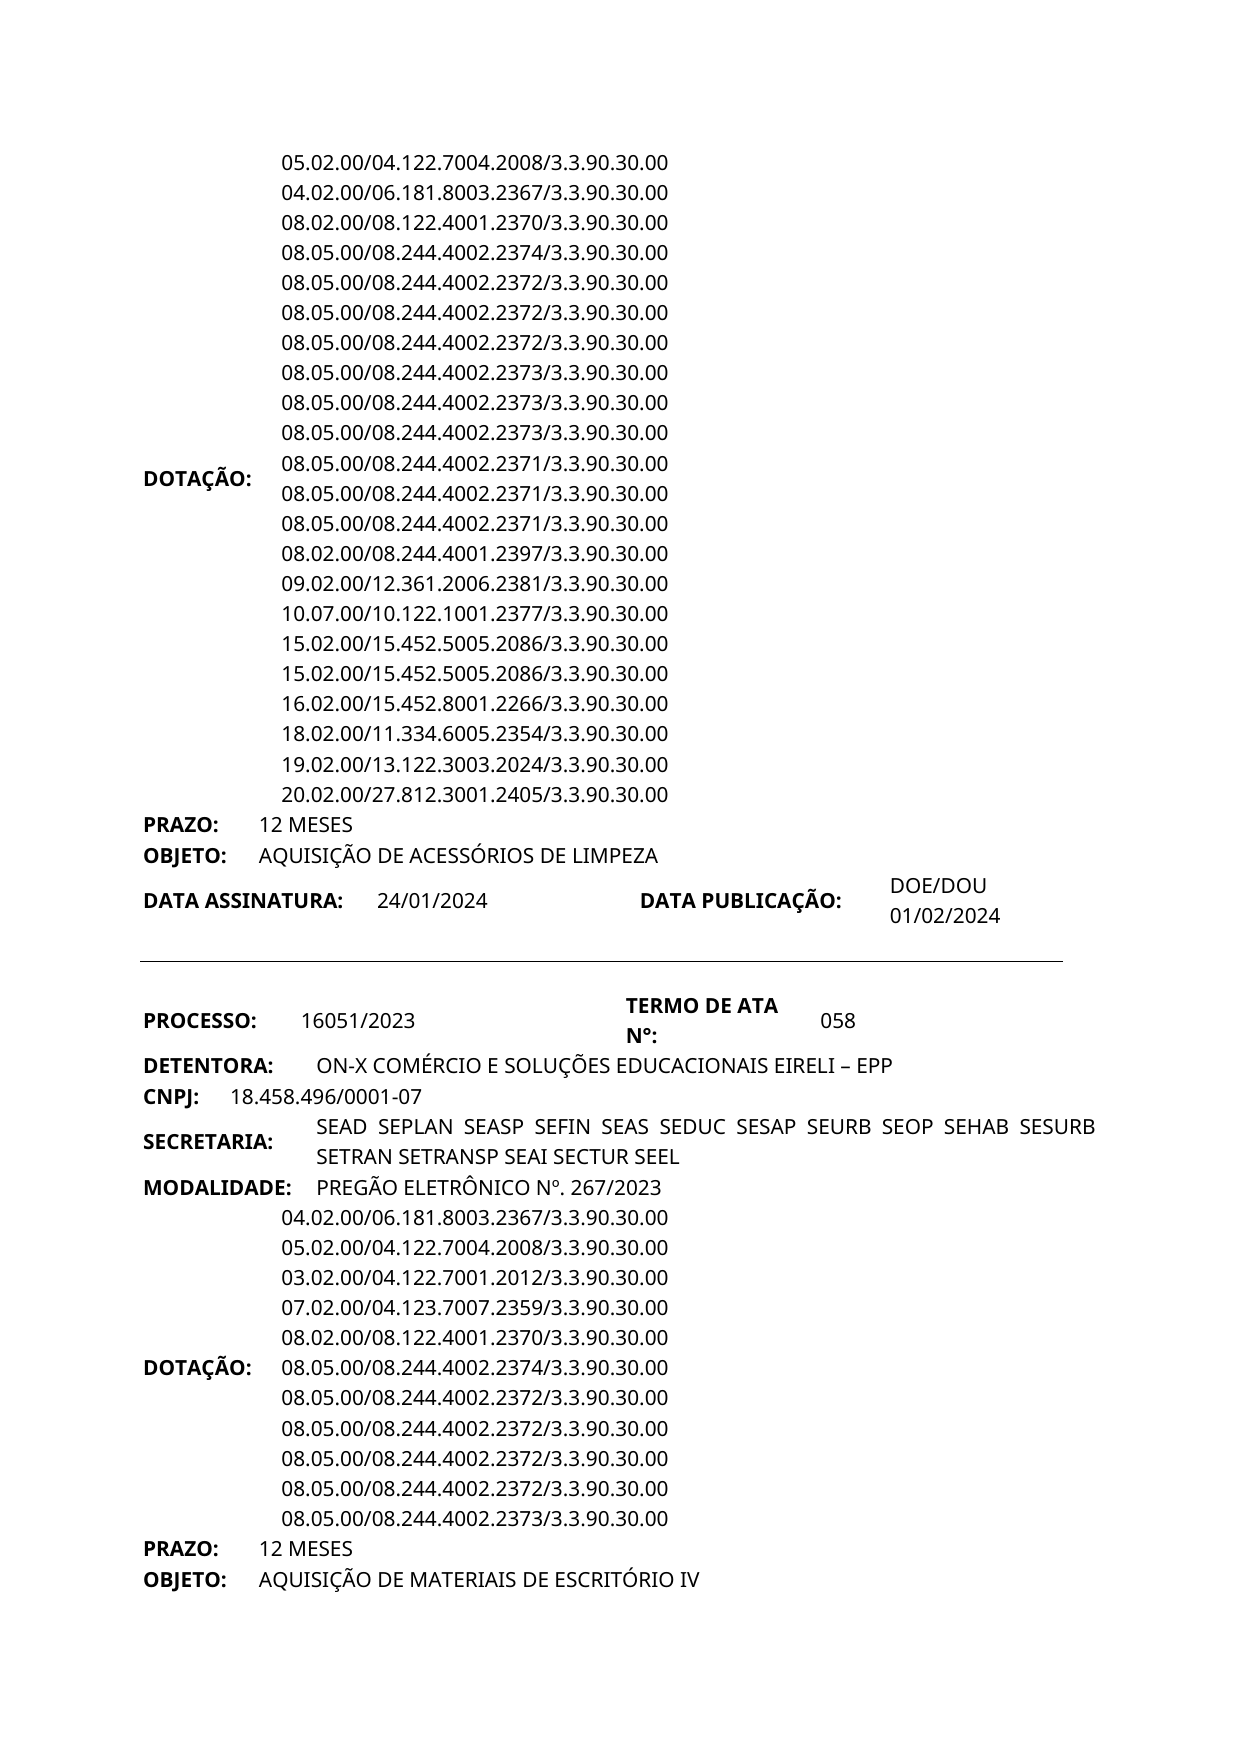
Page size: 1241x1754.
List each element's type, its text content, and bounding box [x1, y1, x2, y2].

table_cell 18.458.496/0001-07 [223, 1082, 1104, 1112]
table_cell OBJETO: [136, 840, 251, 871]
table_cell ON-X COMÉRCIO E SOLUÇÕES EDUCACIONAIS EIRELI – EPP [309, 1051, 1104, 1082]
table_cell AQUISIÇÃO DE MATERIAIS DE ESCRITÓRIO IV [251, 1565, 1104, 1595]
table_header PROCESSO: [136, 991, 293, 1051]
table_cell PREGÃO ELETRÔNICO Nº. 267/2023 [309, 1172, 1104, 1203]
table_cell DOTAÇÃO: [136, 148, 274, 809]
table_cell doe/dou 01/02/2024 [882, 871, 1104, 931]
table_cell AQUISIÇÃO DE ACESSÓRIOS DE LIMPEZA [251, 840, 1104, 871]
table_cell OBJETO: [136, 1565, 251, 1595]
table_cell DOTAÇÃO: [136, 1203, 274, 1534]
table_cell DATA ASSINATURA: [136, 871, 369, 931]
table_cell CNPJ: [136, 1082, 222, 1112]
table_header 16051/2023 [293, 991, 618, 1051]
table_cell DATA PUBLICAÇÃO: [632, 871, 882, 931]
table_cell SEAD SEPLAN SEASP SEFIN SEAS SEDUC SESAP SEURB SEOP SEHAB SESURB SETRAN SETRANSP SEAI SECTUR SEEL [309, 1112, 1104, 1172]
table_cell PRAZO: [136, 1534, 251, 1564]
table_header TERMO DE ATA N°: [618, 991, 813, 1051]
table_cell DETENTORA: [136, 1051, 309, 1082]
table_header 058 [813, 991, 1104, 1051]
table_cell MODALIDADE: [136, 1172, 309, 1203]
table_cell 12 MESES [251, 1534, 1104, 1564]
table_cell PRAZO: [136, 810, 251, 840]
table_cell 24/01/2024 [370, 871, 632, 931]
table_cell SECRETARIA: [136, 1112, 309, 1172]
table_cell 12 meses [251, 810, 1104, 840]
table_cell 05.02.00/04.122.7004.2008/3.3.90.30.00 04.02.00/06.181.8003.2367/3.3.90.30.00 08.02.00/08.122.4001.2370/3.3.90.30.00 08.05.00/08.244.4002.2374/3.3.90.30.00 08.05.00/08.244.4002.2372/3.3.90.30.00 08.05.00/08.244.4002.2372/3.3.90.30.00 08.05.00/08.244.4002.2372/3.3.90.30.00 08.05.00/08.244.4002.2373/3.3.90.30.00 08.05.00/08.244.4002.2373/3.3.90.30.00 08.05.00/08.244.4002.2373/3.3.90.30.00 08.05.00/08.244.4002.2371/3.3.90.30.00 08.05.00/08.244.4002.2371/3.3.90.30.00 08.05.00/08.244.4002.2371/3.3.90.30.00 08.02.00/08.244.4001.2397/3.3.90.30.00 09.02.00/12.361.2006.2381/3.3.90.30.00 10.07.00/10.122.1001.2377/3.3.90.30.00 15.02.00/15.452.5005.2086/3.3.90.30.00 15.02.00/15.452.5005.2086/3.3.90.30.00 16.02.00/15.452.8001.2266/3.3.90.30.00 18.02.00/11.334.6005.2354/3.3.90.30.00 19.02.00/13.122.3003.2024/3.3.90.30.00 20.02.00/27.812.3001.2405/3.3.90.30.00 [274, 148, 1104, 809]
table_cell 04.02.00/06.181.8003.2367/3.3.90.30.00 05.02.00/04.122.7004.2008/3.3.90.30.00 03.02.00/04.122.7001.2012/3.3.90.30.00 07.02.00/04.123.7007.2359/3.3.90.30.00 08.02.00/08.122.4001.2370/3.3.90.30.00 08.05.00/08.244.4002.2374/3.3.90.30.00 08.05.00/08.244.4002.2372/3.3.90.30.00 08.05.00/08.244.4002.2372/3.3.90.30.00 08.05.00/08.244.4002.2372/3.3.90.30.00 08.05.00/08.244.4002.2372/3.3.90.30.00 08.05.00/08.244.4002.2373/3.3.90.30.00 [274, 1203, 1104, 1534]
